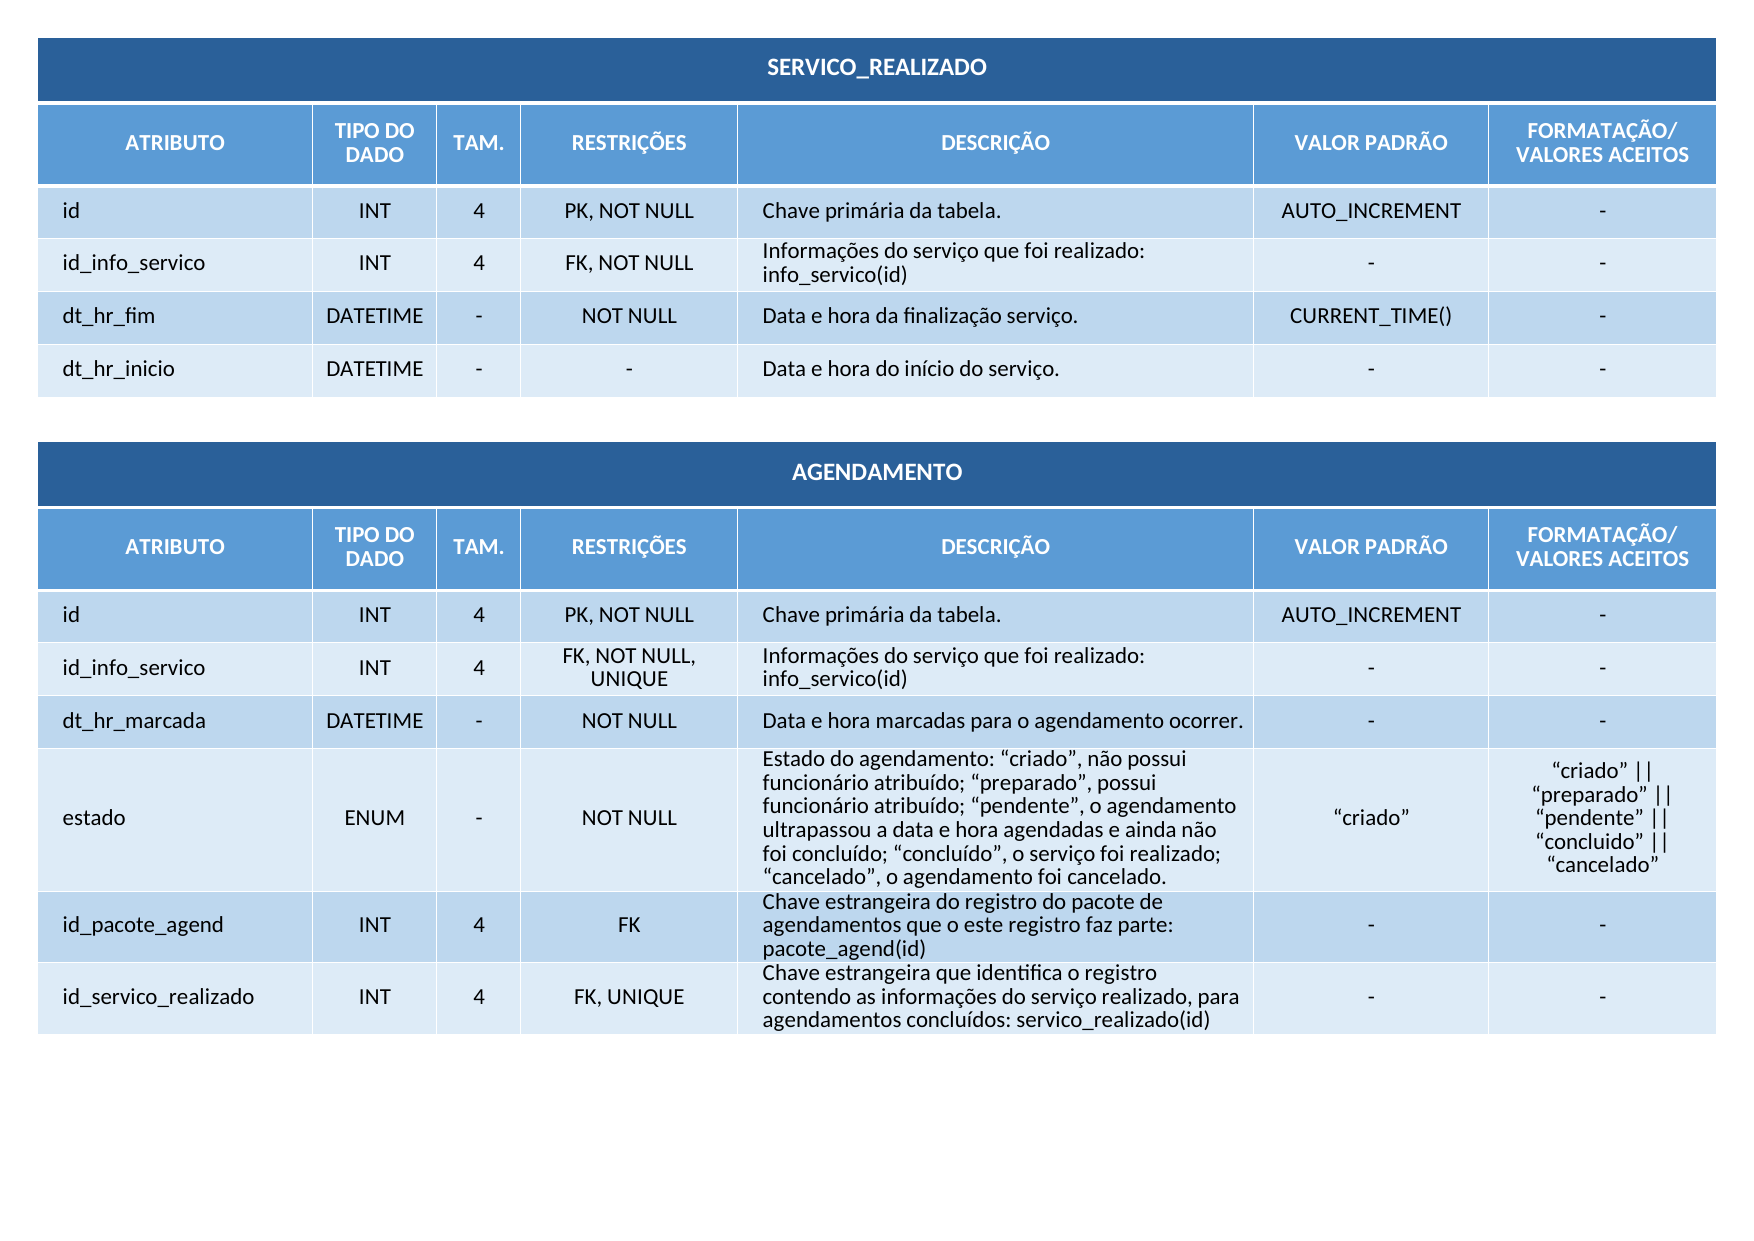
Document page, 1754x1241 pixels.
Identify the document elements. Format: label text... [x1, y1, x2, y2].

table_cell VALOR PADRÃO [1254, 509, 1488, 589]
table_cell - [1254, 963, 1488, 1034]
table_header SERVICO_REALIZADO [38, 38, 1716, 101]
table_cell INT [313, 963, 436, 1034]
table_header AGENDAMENTO [38, 442, 1716, 506]
table_cell INT [313, 188, 436, 238]
table_cell RESTRIÇÕES [521, 509, 737, 589]
table_cell FK [521, 892, 737, 962]
table_cell ATRIBUTO [38, 105, 312, 184]
table_cell 4 [437, 963, 520, 1034]
table_cell CURRENT_TIME() [1254, 292, 1488, 344]
table_cell - [1254, 892, 1488, 962]
table_cell FK, NOT NULL, UNIQUE [521, 643, 737, 695]
table_cell id_servico_realizado [38, 963, 312, 1034]
table_cell 4 [437, 892, 520, 962]
table_cell - [437, 345, 520, 397]
table_cell INT [313, 892, 436, 962]
table_cell - [1489, 239, 1716, 291]
table_cell - [1489, 643, 1716, 695]
table_cell - [1489, 696, 1716, 748]
table_cell INT [313, 239, 436, 291]
table_cell Data e hora do início do serviço. [738, 345, 1253, 397]
table_cell Chave primária da tabela. [738, 592, 1253, 642]
table_cell dt_hr_fim [38, 292, 312, 344]
table_cell - [437, 292, 520, 344]
table_cell DESCRIÇÃO [738, 509, 1253, 589]
table_cell - [1489, 345, 1716, 397]
table_cell DATETIME [313, 292, 436, 344]
table_cell PK, NOT NULL [521, 592, 737, 642]
table_cell TAM. [437, 509, 520, 589]
table_cell - [1489, 292, 1716, 344]
table_cell 4 [437, 592, 520, 642]
table_cell - [1254, 345, 1488, 397]
table_cell TIPO DO DADO [313, 509, 436, 589]
table_cell - [1254, 643, 1488, 695]
table_cell dt_hr_marcada [38, 696, 312, 748]
table_cell FORMATAÇÃO/VALORES ACEITOS [1489, 509, 1716, 589]
table_cell “criado” [1254, 749, 1488, 891]
table_cell dt_hr_inicio [38, 345, 312, 397]
table_cell NOT NULL [521, 696, 737, 748]
table_cell - [1254, 696, 1488, 748]
table_cell Informações do serviço que foi realizado: info_servico(id) [738, 239, 1253, 291]
table_cell - [1254, 239, 1488, 291]
table_cell Chave estrangeira do registro do pacote de agendamentos que o este registro faz parte: pacote_agend(id) [738, 892, 1253, 962]
table_cell NOT NULL [521, 292, 737, 344]
table_cell 4 [437, 643, 520, 695]
table_cell id [38, 188, 312, 238]
table_cell PK, NOT NULL [521, 188, 737, 238]
table_cell DATETIME [313, 696, 436, 748]
table_cell - [437, 696, 520, 748]
table_cell - [437, 749, 520, 891]
table_cell FORMATAÇÃO/VALORES ACEITOS [1489, 105, 1716, 184]
table_cell 4 [437, 188, 520, 238]
table_cell - [1489, 188, 1716, 238]
table_cell id [38, 592, 312, 642]
table_cell - [1489, 963, 1716, 1034]
table_cell AUTO_INCREMENT [1254, 188, 1488, 238]
table_cell estado [38, 749, 312, 891]
table_cell id_info_servico [38, 643, 312, 695]
table_cell NOT NULL [521, 749, 737, 891]
table_cell INT [313, 592, 436, 642]
table_cell id_info_servico [38, 239, 312, 291]
table_cell INT [313, 643, 436, 695]
table_cell - [1489, 592, 1716, 642]
table_cell Data e hora da finalização serviço. [738, 292, 1253, 344]
table_cell VALOR PADRÃO [1254, 105, 1488, 184]
table_cell DESCRIÇÃO [738, 105, 1253, 184]
table_cell 4 [437, 239, 520, 291]
table_cell AUTO_INCREMENT [1254, 592, 1488, 642]
table_cell FK, NOT NULL [521, 239, 737, 291]
table_cell “criado” || “preparado” || “pendente” || “concluido” || “cancelado” [1489, 749, 1716, 891]
table_cell DATETIME [313, 345, 436, 397]
table_cell Informações do serviço que foi realizado: info_servico(id) [738, 643, 1253, 695]
table_cell Estado do agendamento: “criado”, não possui funcionário atribuído; “preparado”, possui funcionário atribuído; “pendente”, o agendamento ultrapassou a data e hora agendadas e ainda não foi concluído; “concluído”, o serviço foi realizado; “cancelado”, o agendamento foi cancelado. [738, 749, 1253, 891]
table_cell Chave estrangeira que identifica o registro contendo as informações do serviço realizado, para agendamentos concluídos: servico_realizado(id) [738, 963, 1253, 1034]
table_cell TIPO DO DADO [313, 105, 436, 184]
table_cell FK, UNIQUE [521, 963, 737, 1034]
table_cell ATRIBUTO [38, 509, 312, 589]
table_cell TAM. [437, 105, 520, 184]
table_cell - [521, 345, 737, 397]
table_cell RESTRIÇÕES [521, 105, 737, 184]
table_cell Chave primária da tabela. [738, 188, 1253, 238]
table_cell - [1489, 892, 1716, 962]
table_cell id_pacote_agend [38, 892, 312, 962]
table_cell ENUM [313, 749, 436, 891]
table_cell Data e hora marcadas para o agendamento ocorrer. [738, 696, 1253, 748]
